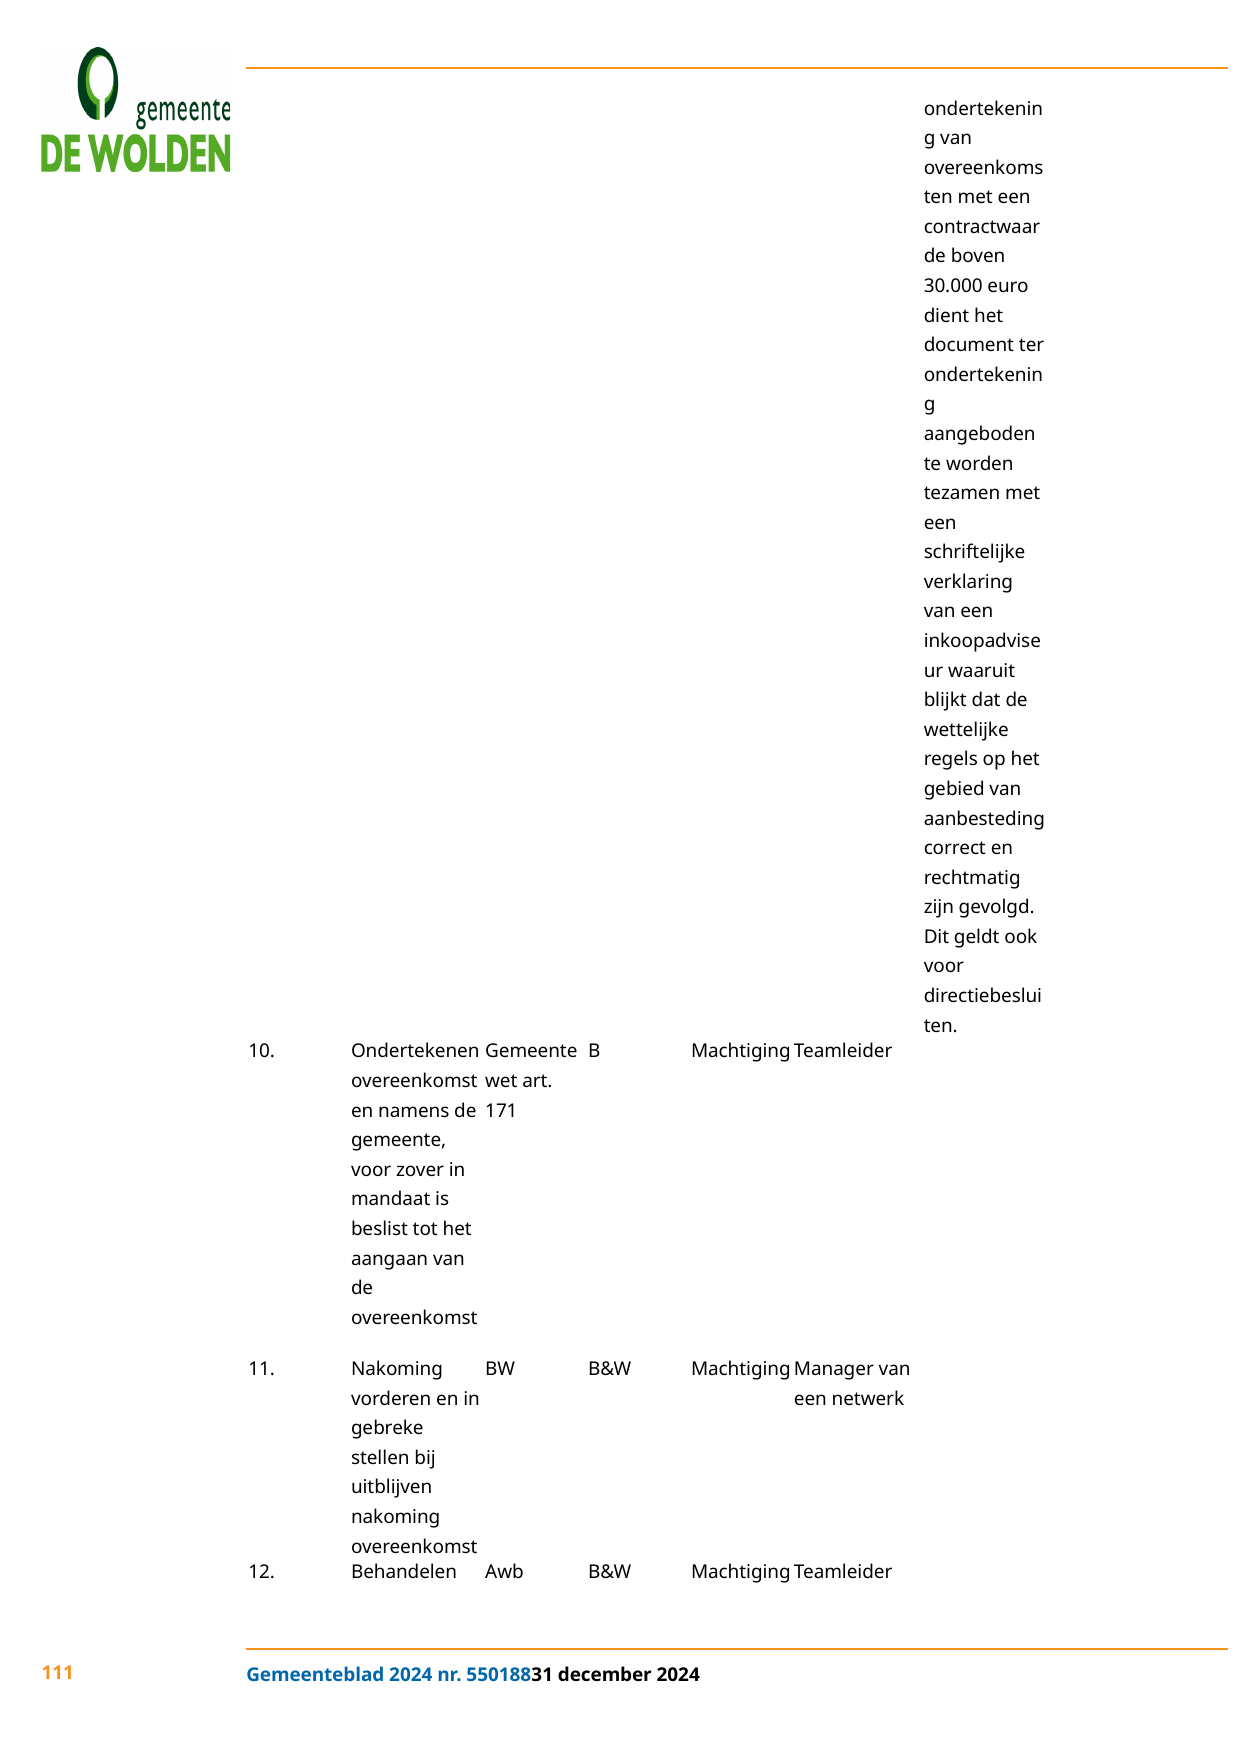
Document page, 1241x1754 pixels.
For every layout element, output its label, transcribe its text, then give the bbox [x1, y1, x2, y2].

table_cell [691, 95, 794, 1038]
table_cell [924, 1330, 1049, 1355]
table_cell B&W [588, 1355, 691, 1558]
table_cell [924, 1038, 1049, 1329]
table_cell Machtiging [691, 1038, 794, 1329]
table_cell 11. [248, 1355, 351, 1558]
table_cell Machtiging [691, 1559, 794, 1584]
table_cell [485, 95, 588, 1038]
table_cell [691, 1330, 794, 1355]
table_cell [588, 95, 691, 1038]
table_cell [351, 1330, 485, 1355]
picture [41, 47, 231, 172]
table_cell B&W [588, 1559, 691, 1584]
table_cell [1049, 1330, 1152, 1355]
table_cell Ondertekenen overeenkomsten namens de gemeente, voor zover in mandaat is beslist tot het aangaan van de overeenkomst [351, 1038, 485, 1329]
table_cell Awb [485, 1559, 588, 1584]
table_cell [248, 1330, 351, 1355]
table_cell [794, 1330, 923, 1355]
table_cell 10. [248, 1038, 351, 1329]
table_cell Teamleider [794, 1038, 923, 1329]
table_cell 12. [248, 1559, 351, 1584]
table_cell Behandelen [351, 1559, 485, 1584]
table_cell [794, 95, 923, 1038]
table_cell BW [485, 1355, 588, 1558]
table_cell [924, 1355, 1049, 1558]
table_cell Manager van een netwerk [794, 1355, 923, 1558]
table_cell [351, 95, 485, 1038]
table_cell Gemeentewet art. 171 [485, 1038, 588, 1329]
table_cell Teamleider [794, 1559, 923, 1584]
table_cell [588, 1330, 691, 1355]
table_cell [248, 95, 351, 1038]
table_cell ondertekening van overeenkomsten met een contractwaarde boven 30.000 euro dient het document ter ondertekening aangeboden te worden tezamen met een schriftelijke verklaring van een inkoopadviseur waaruit blijkt dat de wettelijke regels op het gebied van aanbesteding correct en rechtmatig zijn gevolgd. Dit geldt ook voor directiebesluiten. [924, 95, 1049, 1038]
table_cell [485, 1330, 588, 1355]
table_cell [1049, 1355, 1152, 1558]
table_cell Machtiging [691, 1355, 794, 1558]
table_cell [1049, 1559, 1152, 1584]
table_cell B [588, 1038, 691, 1329]
table_cell [924, 1559, 1049, 1584]
table_cell Nakoming vorderen en in gebreke stellen bij uitblijven nakoming overeenkomst [351, 1355, 485, 1558]
